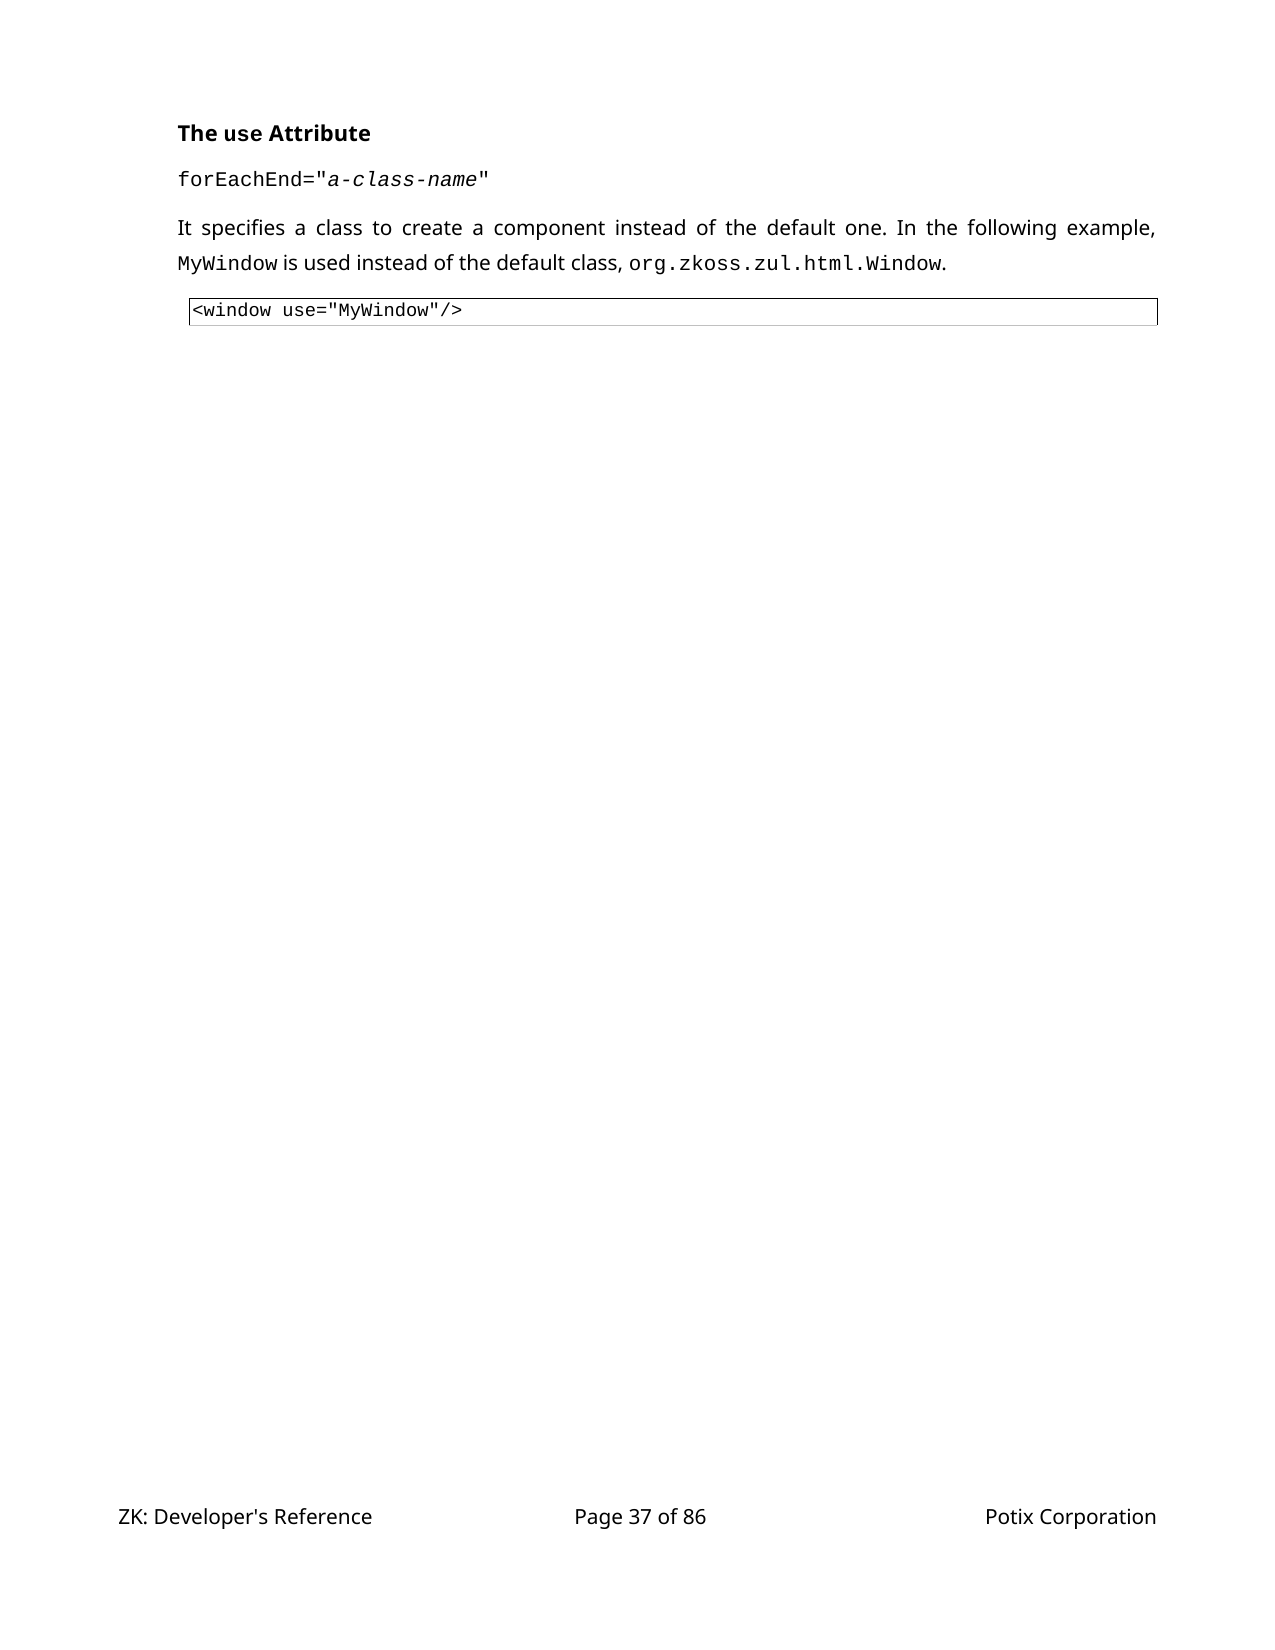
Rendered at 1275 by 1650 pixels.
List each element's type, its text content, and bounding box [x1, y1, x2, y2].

text forEachEnd="a-class-name" [177, 169, 1157, 192]
subtitle The use Attribute [177, 118, 1157, 148]
text <window use="MyWindow"/> [190, 299, 1157, 325]
text It specifies a class to create a component instead of the default one. In the following example, MyWindow is used instead of the default class, org.zkoss.zul.html.Window. [177, 213, 1157, 277]
